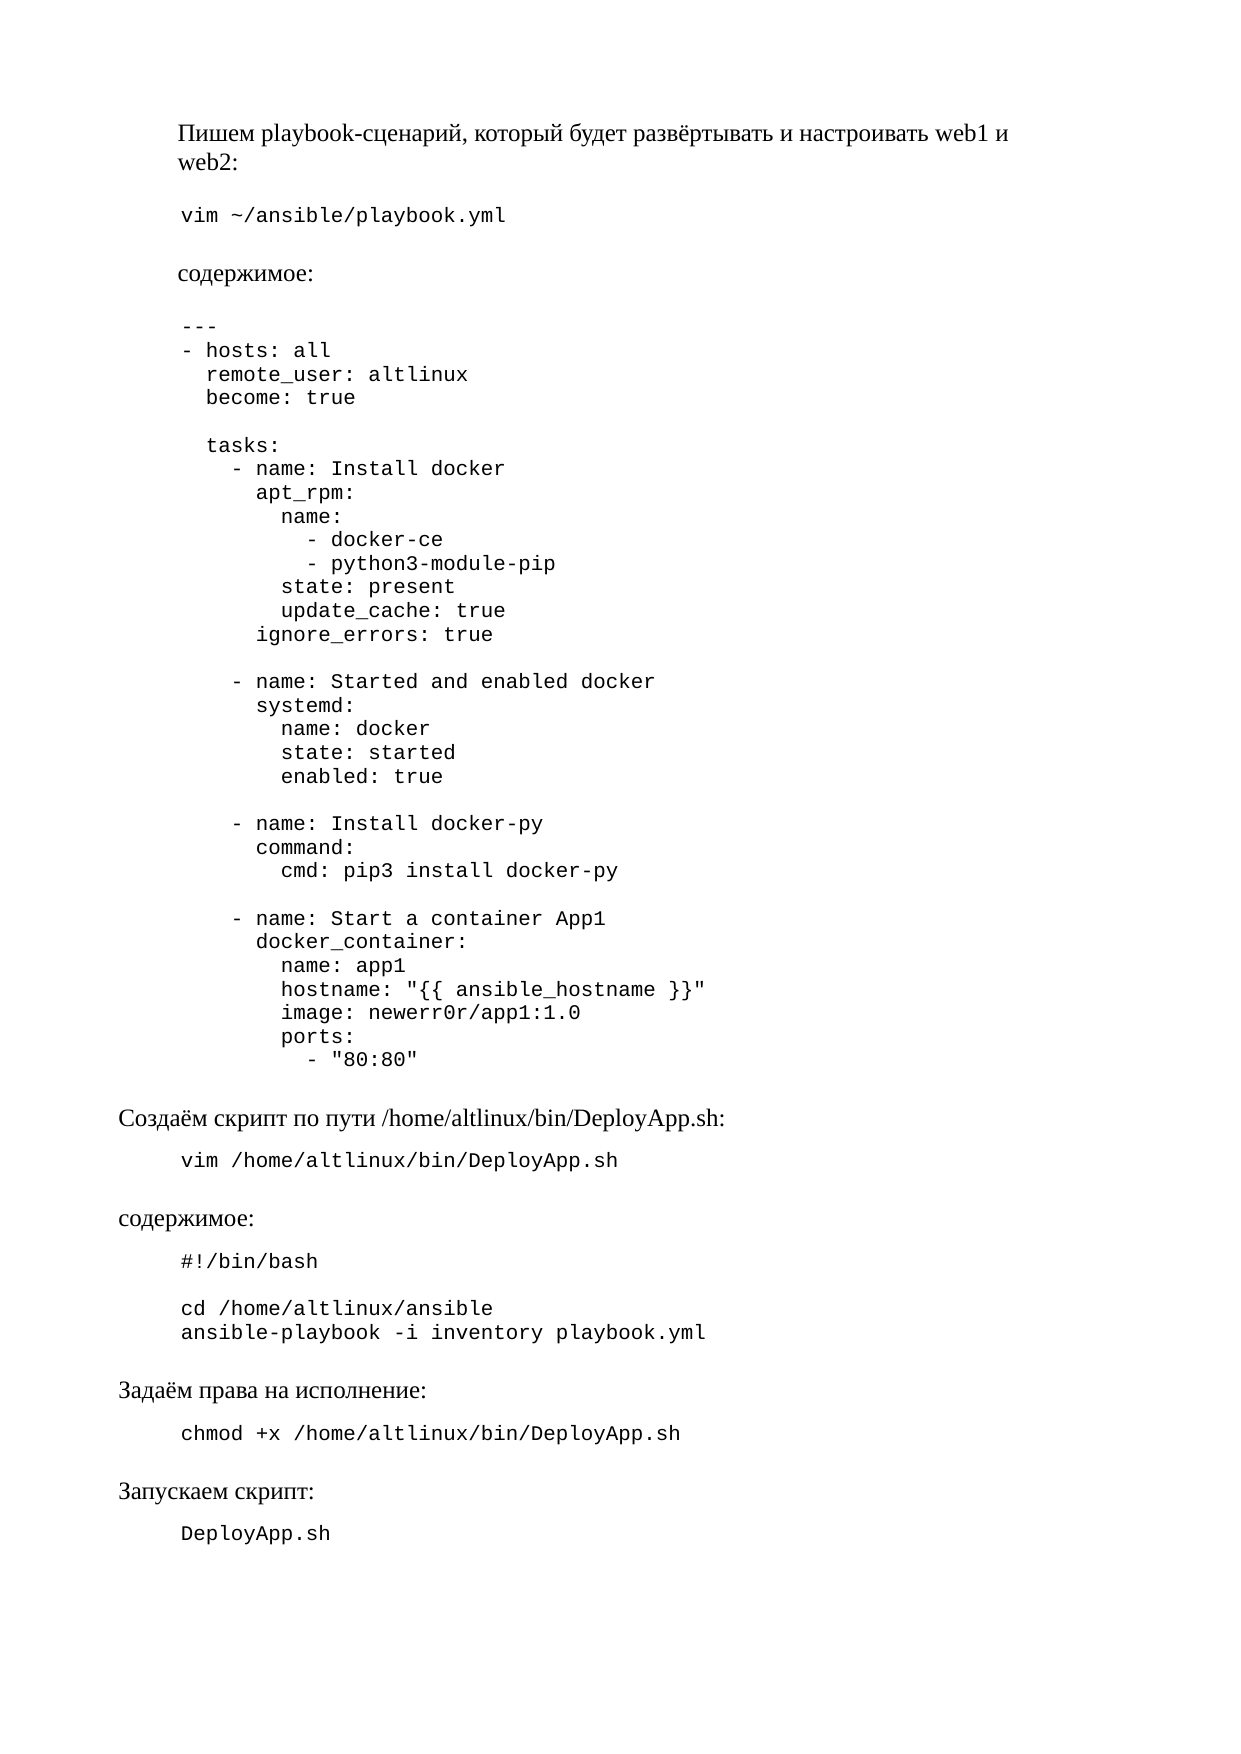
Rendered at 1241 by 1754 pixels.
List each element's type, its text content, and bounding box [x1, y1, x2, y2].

text ports: [118, 1026, 1122, 1049]
text vim /home/altlinux/bin/DeployApp.sh [118, 1150, 1122, 1174]
text --- [118, 316, 1122, 340]
text remote_user: altlinux [118, 364, 1122, 387]
text #!/bin/bash [118, 1251, 1122, 1274]
text name: [118, 506, 1122, 529]
text - name: Install docker [118, 458, 1122, 482]
text - name: Install docker-py [118, 813, 1122, 837]
text - name: Start a container App1 [118, 908, 1122, 931]
text - "80:80" [118, 1049, 1122, 1073]
text state: started [118, 742, 1122, 766]
text tasks: [118, 435, 1122, 458]
text - python3-module-pip [118, 553, 1122, 577]
text hostname: "{{ ansible_hostname }}" [118, 978, 1122, 1002]
text ignore_errors: true [118, 624, 1122, 647]
text apt_rpm: [118, 482, 1122, 506]
text update_cache: true [118, 600, 1122, 624]
text image: newerr0r/app1:1.0 [118, 1002, 1122, 1026]
text systemd: [118, 695, 1122, 718]
text name: app1 [118, 955, 1122, 978]
text name: docker [118, 718, 1122, 742]
text chmod +x /home/altlinux/bin/DeployApp.sh [118, 1423, 1122, 1446]
text DeployApp.sh [118, 1523, 1122, 1547]
text Пишем playbook-сценарий, который будет развёртывать и настроивать web1 и web2: [177, 118, 1063, 176]
text Создаём скрипт по пути /home/altlinux/bin/DeployApp.sh: [118, 1103, 1122, 1131]
text cmd: pip3 install docker-py [118, 860, 1122, 884]
text cd /home/altlinux/ansible [118, 1298, 1122, 1322]
text содержимое: [177, 258, 1063, 287]
text vim ~/ansible/playbook.yml [118, 205, 1122, 229]
text Запускаем скрипт: [118, 1476, 1122, 1504]
text Задаём права на исполнение: [118, 1375, 1122, 1404]
text содержимое: [118, 1203, 1122, 1232]
text state: present [118, 577, 1122, 600]
text become: true [118, 387, 1122, 411]
text - hosts: all [118, 340, 1122, 364]
text command: [118, 837, 1122, 860]
text - name: Started and enabled docker [118, 671, 1122, 695]
text docker_container: [118, 931, 1122, 955]
text enabled: true [118, 766, 1122, 789]
text ansible-playbook -i inventory playbook.yml [118, 1322, 1122, 1346]
text - docker-ce [118, 529, 1122, 553]
